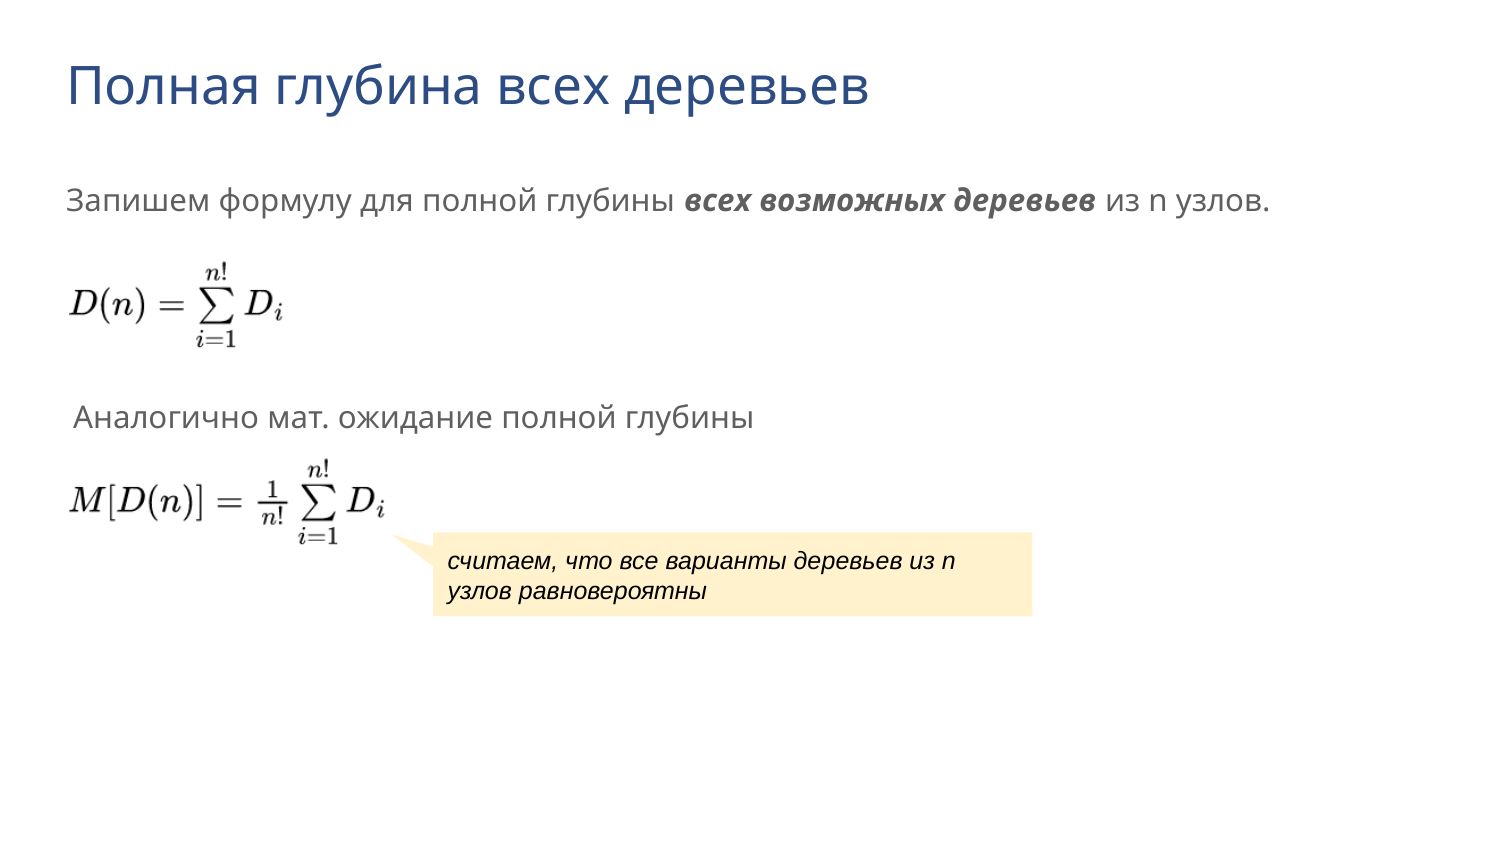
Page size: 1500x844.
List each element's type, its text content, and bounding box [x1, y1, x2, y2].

title Полная глубина всех деревьев [51, 36, 1449, 131]
text_box считаем, что все варианты деревьев из n узлов равновероятны [387, 531, 1034, 618]
picture [68, 455, 387, 550]
list Аналогично мат. ожидание полной глубины [58, 376, 815, 456]
list Запишем формулу для полной глубины всех возможных деревьев из n узлов. [51, 159, 1449, 815]
picture [68, 258, 285, 353]
